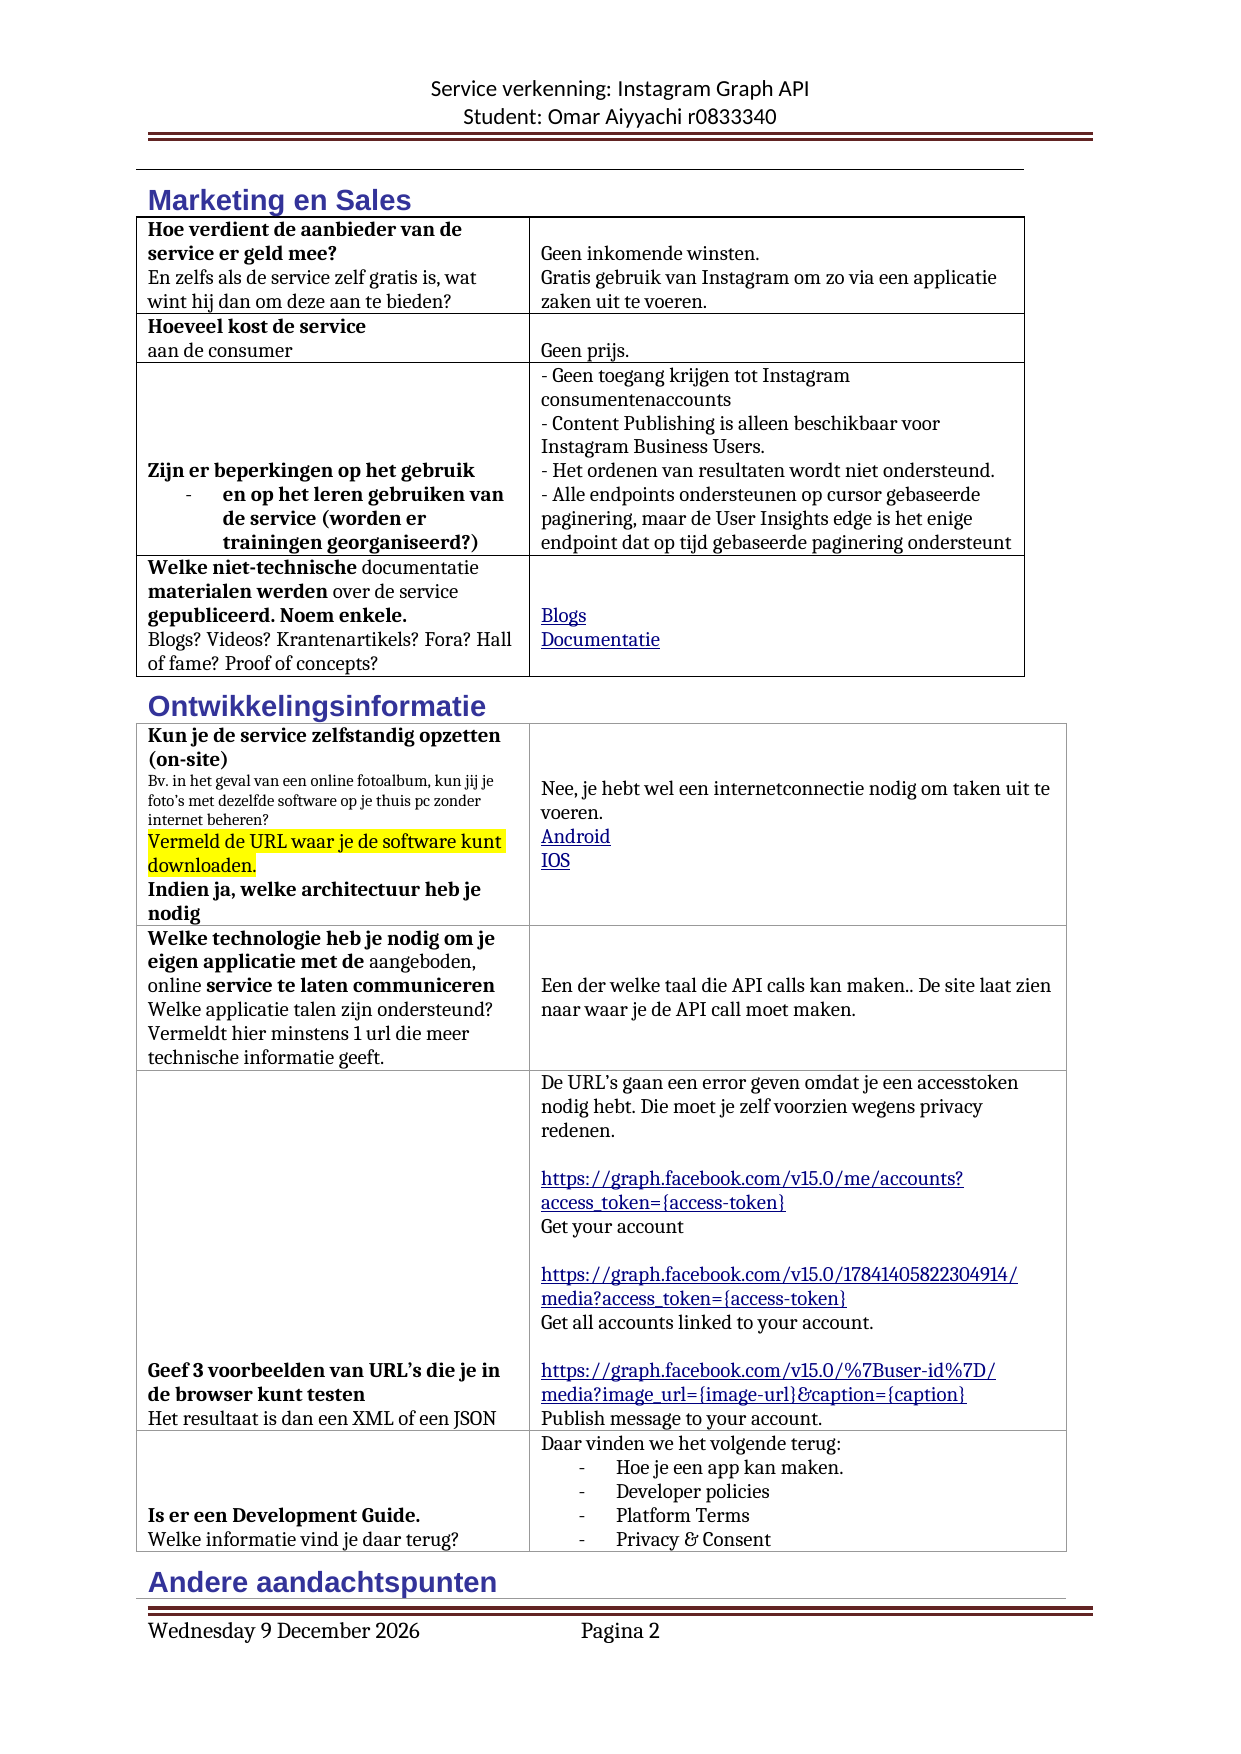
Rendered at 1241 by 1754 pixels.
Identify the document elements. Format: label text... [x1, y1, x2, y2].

table_cell [1025, 216, 1066, 313]
table_cell De URL’s gaan een error geven omdat je een accesstoken nodig hebt. Die moet je zelf voorzien wegens privacy redenen. https://graph.facebook.com/v15.0/me/accounts?access_token={access-token} Get your account https://graph.facebook.com/v15.0/17841405822304914/media?access_token={access-token} Get all accounts linked to your account. https://graph.facebook.com/v15.0/%7Buser-id%7D/media?image_url={image-url}&caption={caption} Publish message to your account. [530, 1071, 1066, 1430]
table_cell Marketing en Sales [136, 170, 1024, 216]
table_cell [1025, 362, 1066, 555]
table_cell Geen prijs. [530, 314, 1024, 362]
table_cell [1025, 555, 1066, 676]
table_cell - Geen toegang krijgen tot Instagram consumentenaccounts - Content Publishing is alleen beschikbaar voor Instagram Business Users. - Het ordenen van resultaten wordt niet ondersteund. - Alle endpoints ondersteunen op cursor gebaseerde paginering, maar de User Insights edge is het enige endpoint dat op tijd gebaseerde paginering ondersteunt [530, 363, 1024, 555]
table_cell Kun je de service zelfstandig opzetten (on-site) Bv. in het geval van een online fotoalbum, kun jij je foto’s met dezelfde software op je thuis pc zonder internet beheren? Vermeld de URL waar je de software kunt downloaden. Indien ja, welke architectuur heb je nodig [137, 724, 529, 925]
table_cell [1025, 313, 1066, 362]
table_cell Welke technologie heb je nodig om je eigen applicatie met de aangeboden, online service te laten communiceren Welke applicatie talen zijn ondersteund? Vermeldt hier minstens 1 url die meer technische informatie geeft. [137, 926, 529, 1070]
table_cell Hoeveel kost de service aan de consumer [137, 314, 529, 362]
table_cell Ontwikkelingsinformatie [136, 676, 1066, 723]
table_cell Zijn er beperkingen op het gebruik en op het leren gebruiken van de service (worden er trainingen georganiseerd?) [137, 363, 529, 555]
table_cell Geen inkomende winsten. Gratis gebruik van Instagram om zo via een applicatie zaken uit te voeren. [530, 218, 1024, 313]
table_cell Hoe verdient de aanbieder van de service er geld mee? En zelfs als de service zelf gratis is, wat wint hij dan om deze aan te bieden? [137, 218, 529, 313]
table_cell Daar vinden we het volgende terug: Hoe je een app kan maken. Developer policies Platform Terms Privacy & Consent [530, 1431, 1066, 1551]
table_cell Een der welke taal die API calls kan maken.. De site laat zien naar waar je de API call moet maken. [530, 926, 1066, 1070]
table_cell Is er een Development Guide. Welke informatie vind je daar terug? [137, 1431, 529, 1551]
table_cell Nee, je hebt wel een internetconnectie nodig om taken uit te voeren. Android IOS [530, 724, 1066, 925]
table_cell Geef 3 voorbeelden van URL’s die je in de browser kunt testen Het resultaat is dan een XML of een JSON [137, 1071, 529, 1430]
table_cell [1024, 169, 1066, 216]
table_cell Blogs Documentatie [530, 556, 1024, 676]
table_cell Welke niet-technische documentatie materialen werden over de service gepubliceerd. Noem enkele. Blogs? Videos? Krantenartikels? Fora? Hall of fame? Proof of concepts? [137, 556, 529, 676]
table_cell Andere aandachtspunten [136, 1552, 1066, 1598]
